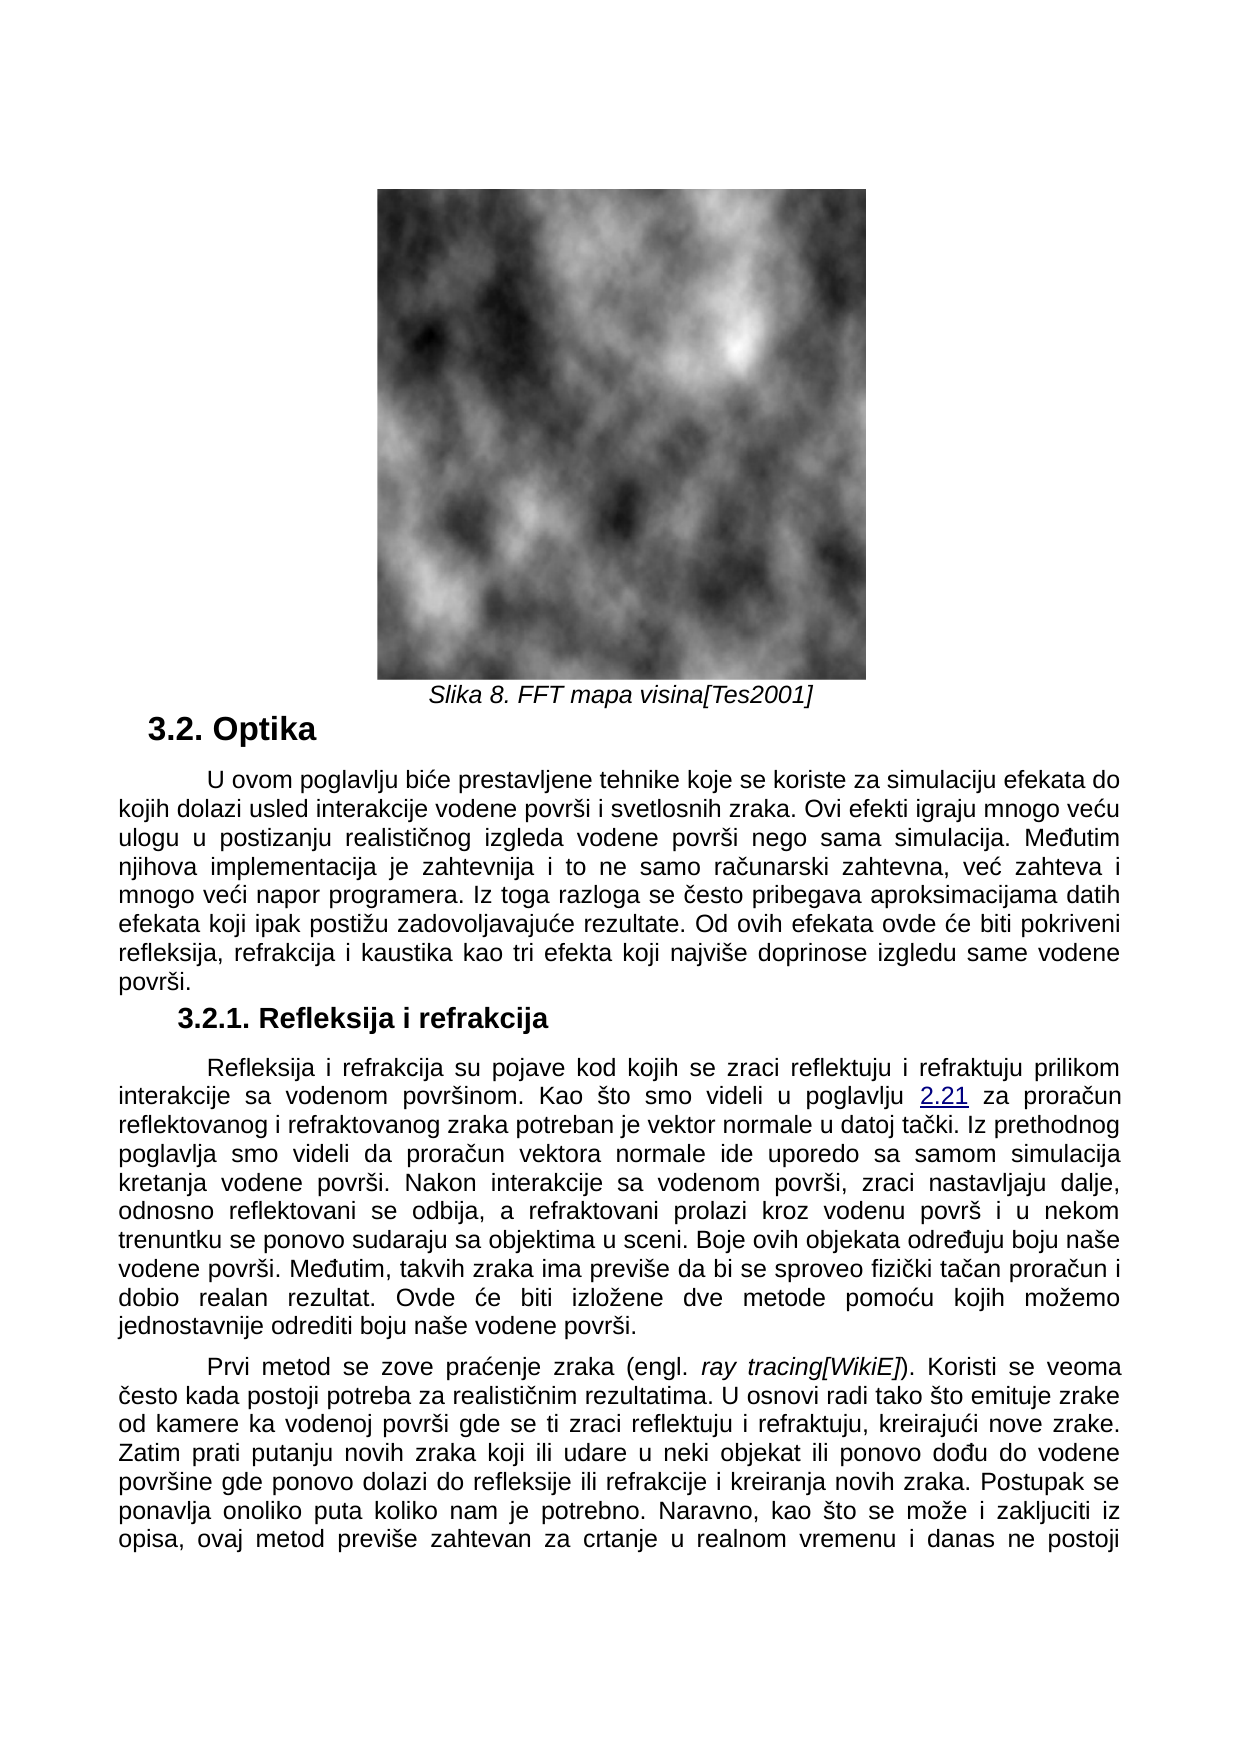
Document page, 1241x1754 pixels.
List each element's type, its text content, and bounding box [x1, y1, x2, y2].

subtitle Optika [148, 177, 1122, 748]
text Refleksija i refrakcija su pojave kod kojih se zraci reflektuju i refraktuju prilikom interakcije sa vodenom površinom. Kao što smo videli u poglavlju 2.21 za proračun reflektovanog i refraktovanog zraka potreban je vektor normale u datoj tački. Iz prethodnog poglavlja smo videli da proračun vektora normale ide uporedo sa samom simulacija kretanja vodene površi. Nakon interakcije sa vodenom površi, zraci nastavljaju dalje, odnosno reflektovani se odbija, a refraktovani prolazi kroz vodenu površ i u nekom trenuntku se ponovo sudaraju sa objektima u sceni. Boje ovih objekata određuju boju naše vodene površi. Međutim, takvih zraka ima previše da bi se sproveo fizički tačan proračun i dobio realan rezultat. Ovde će biti izložene dve metode pomoću kojih možemo jednostavnije odrediti boju naše vodene površi. [118, 1052, 1122, 1340]
text U ovom poglavlju biće prestavljene tehnike koje se koriste za simulaciju efekata do kojih dolazi usled interakcije vodene površi i svetlosnih zraka. Ovi efekti igraju mnogo veću ulogu u postizanju realističnog izgleda vodene površi nego sama simulacija. Međutim njihova implementacija je zahtevnija i to ne samo računarski zahtevna, već zahteva i mnogo veći napor programera. Iz toga razloga se često pribegava aproksimacijama datih efekata koji ipak postižu zadovoljavajuće rezultate. Od ovih efekata ovde će biti pokriveni refleksija, refrakcija i kaustika kao tri efekta koji najviše doprinose izgledu same vodene površi. [118, 765, 1122, 995]
picture [377, 189, 866, 681]
text Prvi metod se zove praćenje zraka (engl. ray tracing[WikiE]). Koristi se veoma često kada postoji potreba za realističnim rezultatima. U osnovi radi tako što emituje zrake od kamere ka vodenoj površi gde se ti zraci reflektuju i refraktuju, kreirajući nove zrake. Zatim prati putanju novih zraka koji ili udare u neki objekat ili ponovo dođu do vodene površine gde ponovo dolazi do refleksije ili refrakcije i kreiranja novih zraka. Postupak se ponavlja onoliko puta koliko nam je potrebno. Naravno, kao što se može i zakljuciti iz opisa, ovaj metod previše zahtevan za crtanje u realnom vremenu i danas ne postoji [118, 1352, 1122, 1553]
subtitle Refleksija i refrakcija [177, 1001, 1122, 1035]
text Slika 8. FFT mapa visina[Tes2001] [377, 681, 866, 709]
